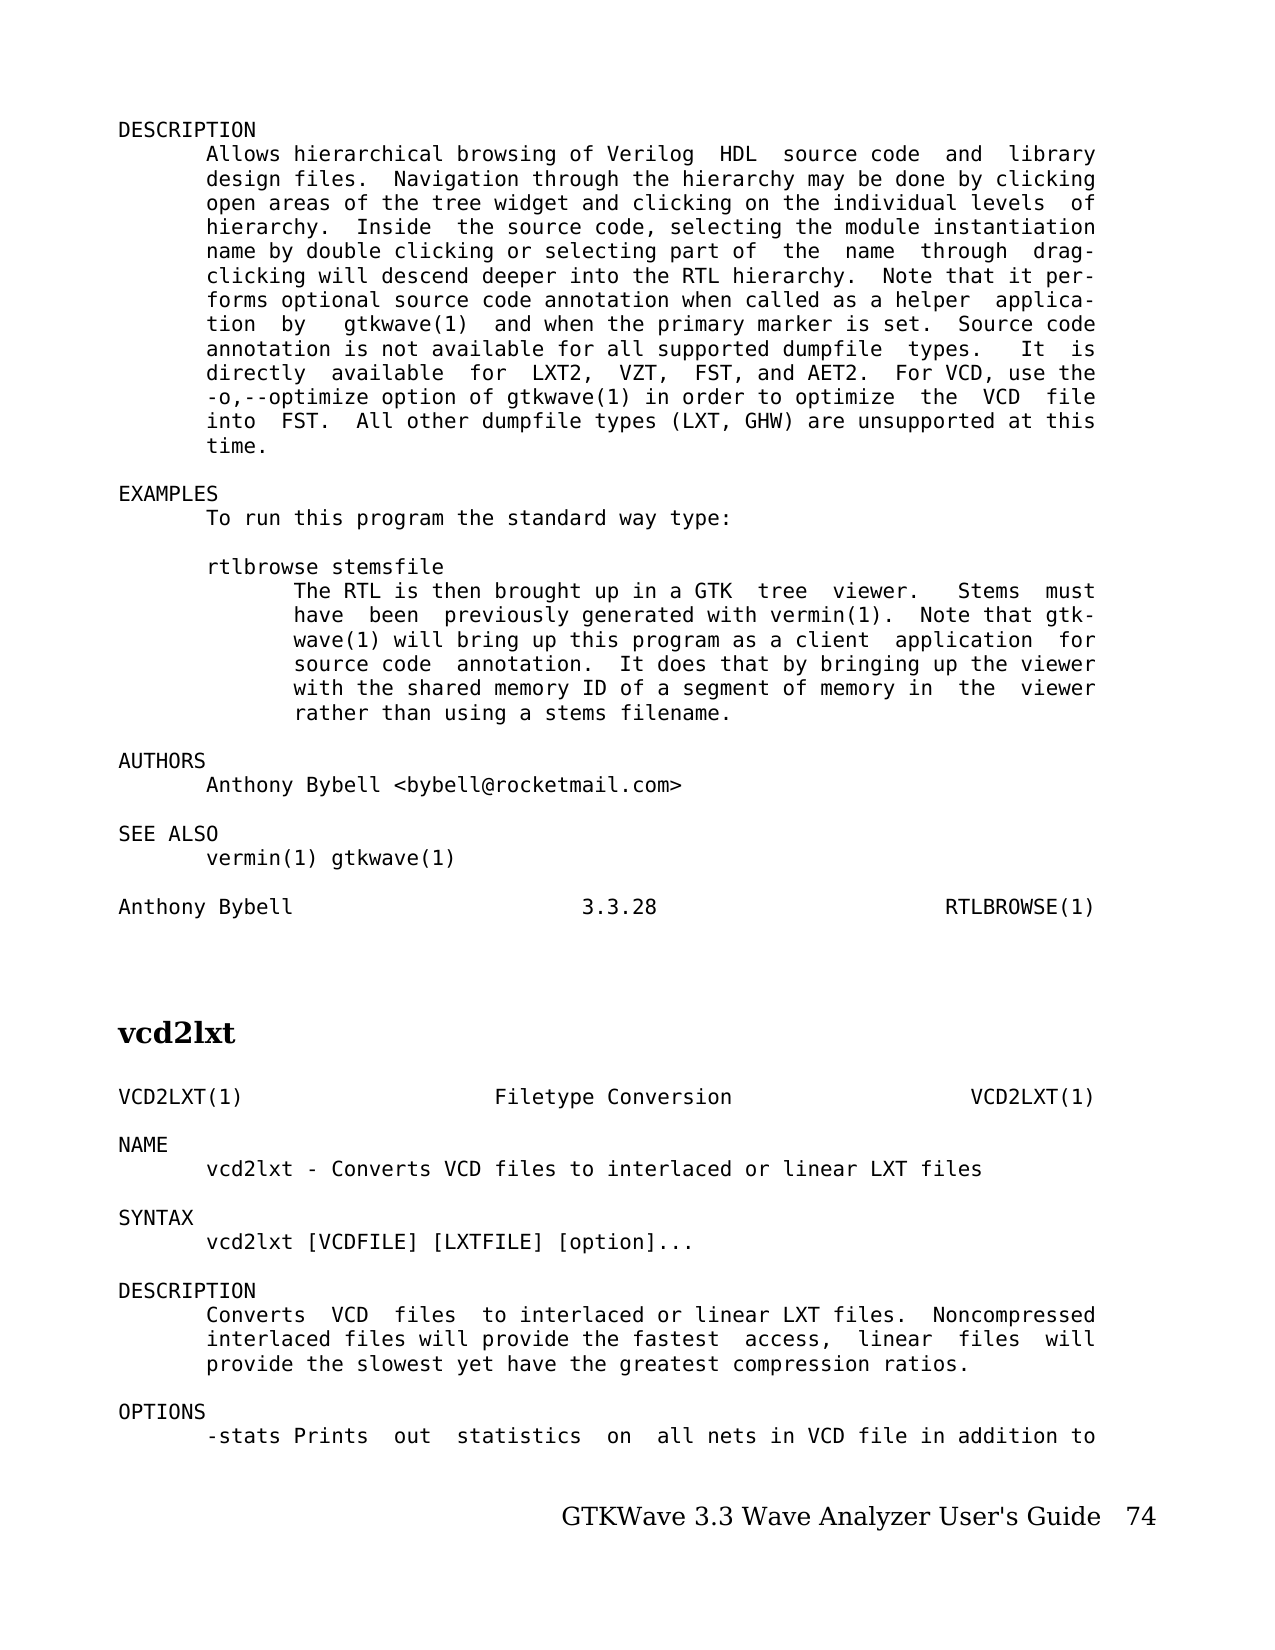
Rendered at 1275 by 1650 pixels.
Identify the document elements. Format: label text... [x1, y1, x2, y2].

text source code annotation. It does that by bringing up the viewer [118, 652, 1157, 676]
text vcd2lxt - Converts VCD files to interlaced or linear LXT files [118, 1157, 1157, 1182]
text vcd2lxt [VCDFILE] [LXTFILE] [option]... [118, 1230, 1157, 1254]
text annotation is not available for all supported dumpfile types. It is [118, 337, 1157, 361]
text forms optional source code annotation when called as a helper applica- [118, 288, 1157, 312]
text -stats Prints out statistics on all nets in VCD file in addition to [118, 1424, 1157, 1449]
text have been previously generated with vermin(1). Note that gtk- [118, 603, 1157, 628]
text AUTHORS [118, 749, 1157, 773]
text rather than using a stems filename. [118, 701, 1157, 725]
text with the shared memory ID of a segment of memory in the viewer [118, 676, 1157, 701]
text NAME [118, 1133, 1157, 1157]
text interlaced files will provide the fastest access, linear files will [118, 1327, 1157, 1352]
text EXAMPLES [118, 482, 1157, 506]
subtitle vcd2lxt [118, 1016, 1157, 1050]
text SEE ALSO [118, 822, 1157, 846]
text Converts VCD files to interlaced or linear LXT files. Noncompressed [118, 1303, 1157, 1327]
text Anthony Bybell <bybell@rocketmail.com> [118, 773, 1157, 798]
text name by double clicking or selecting part of the name through drag- [118, 239, 1157, 264]
text hierarchy. Inside the source code, selecting the module instantiation [118, 215, 1157, 239]
text tion by gtkwave(1) and when the primary marker is set. Source code [118, 312, 1157, 337]
text The RTL is then brought up in a GTK tree viewer. Stems must [118, 579, 1157, 603]
text VCD2LXT(1) Filetype Conversion VCD2LXT(1) [118, 1085, 1157, 1109]
text time. [118, 434, 1157, 458]
text DESCRIPTION [118, 118, 1157, 142]
text open areas of the tree widget and clicking on the individual levels of [118, 191, 1157, 215]
text clicking will descend deeper into the RTL hierarchy. Note that it per- [118, 264, 1157, 288]
text provide the slowest yet have the greatest compression ratios. [118, 1352, 1157, 1376]
text wave(1) will bring up this program as a client application for [118, 628, 1157, 652]
text vermin(1) gtkwave(1) [118, 846, 1157, 871]
text rtlbrowse stemsfile [118, 555, 1157, 579]
text -o,--optimize option of gtkwave(1) in order to optimize the VCD file [118, 385, 1157, 409]
text SYNTAX [118, 1206, 1157, 1230]
text DESCRIPTION [118, 1279, 1157, 1303]
text To run this program the standard way type: [118, 506, 1157, 531]
text into FST. All other dumpfile types (LXT, GHW) are unsupported at this [118, 409, 1157, 434]
text directly available for LXT2, VZT, FST, and AET2. For VCD, use the [118, 361, 1157, 385]
text Anthony Bybell 3.3.28 RTLBROWSE(1) [118, 895, 1157, 919]
text Allows hierarchical browsing of Verilog HDL source code and library [118, 142, 1157, 167]
text OPTIONS [118, 1400, 1157, 1424]
text design files. Navigation through the hierarchy may be done by clicking [118, 167, 1157, 191]
